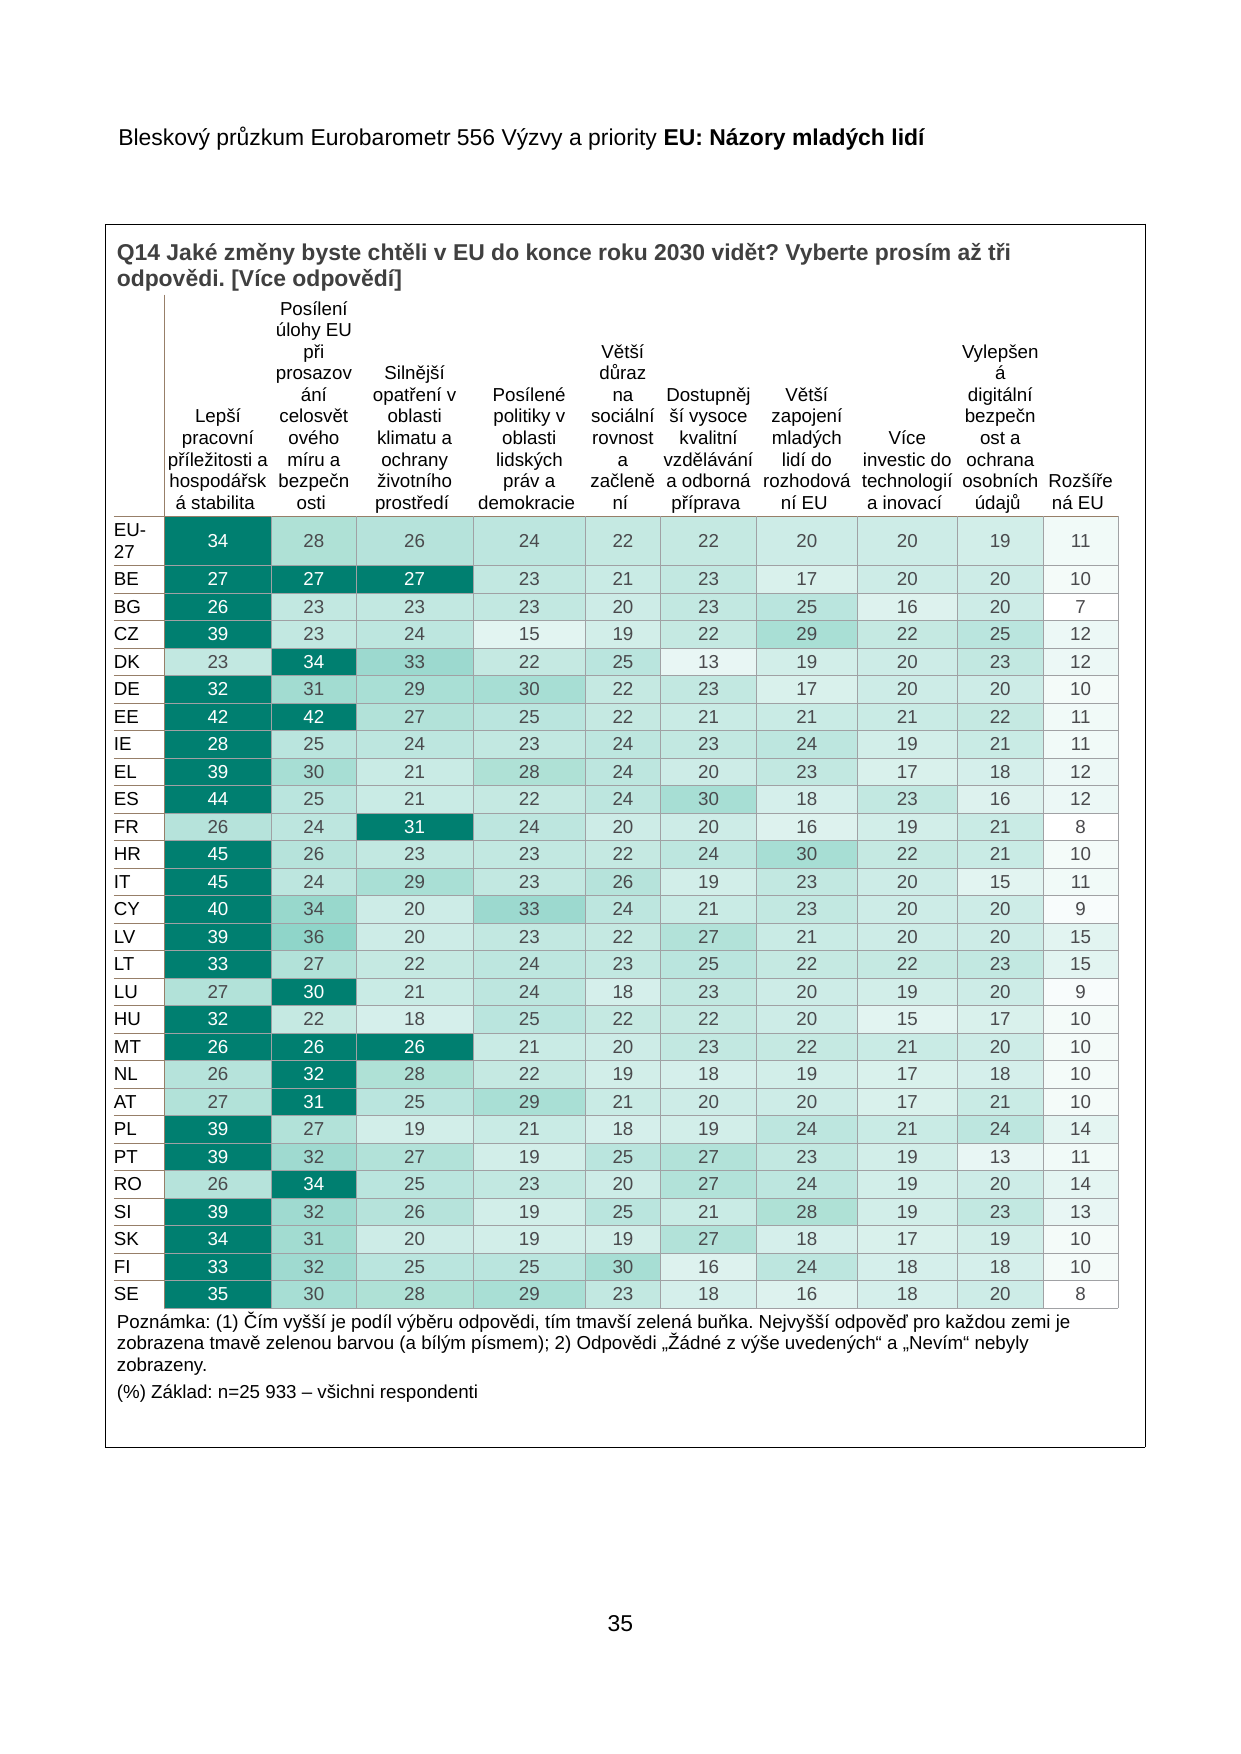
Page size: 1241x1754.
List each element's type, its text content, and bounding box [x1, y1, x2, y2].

table_cell 30 [757, 841, 857, 868]
table_cell 25 [272, 786, 356, 813]
table_cell 12 [1044, 759, 1118, 785]
table_cell 10 [1044, 1226, 1118, 1253]
table_cell 30 [474, 676, 585, 703]
table_cell 11 [1044, 517, 1118, 565]
table_cell 31 [272, 676, 356, 703]
table_cell 18 [586, 979, 660, 1005]
table_cell 26 [357, 1034, 473, 1060]
table_cell 23 [757, 869, 857, 895]
table_cell 22 [757, 1034, 857, 1060]
table_cell 10 [1044, 1061, 1118, 1088]
table_cell FR [114, 814, 164, 840]
table_cell HU [114, 1006, 164, 1033]
table_cell 20 [858, 676, 957, 703]
table_cell 11 [1044, 704, 1118, 730]
table_cell 22 [474, 786, 585, 813]
table_cell ES [114, 786, 164, 813]
table_cell 23 [474, 594, 585, 620]
table_cell 29 [757, 621, 857, 648]
table_cell 18 [661, 1281, 756, 1308]
table_cell 26 [272, 1034, 356, 1060]
table_cell 20 [661, 1089, 756, 1115]
table_cell 21 [474, 1034, 585, 1060]
table_cell 19 [661, 869, 756, 895]
table_cell 39 [165, 1116, 271, 1143]
table_cell 18 [757, 786, 857, 813]
table_cell 24 [757, 1171, 857, 1198]
table_cell EU-27 [114, 517, 164, 565]
table_cell 20 [958, 896, 1043, 923]
table_cell 30 [661, 786, 756, 813]
table_cell 16 [757, 1281, 857, 1308]
table_cell 19 [757, 649, 857, 675]
table_cell 21 [357, 759, 473, 785]
table_cell 19 [858, 1171, 957, 1198]
table_cell 21 [858, 1116, 957, 1143]
table_cell 23 [474, 566, 585, 593]
table_cell 20 [958, 676, 1043, 703]
table_cell 20 [757, 1006, 857, 1033]
table_cell 19 [858, 814, 957, 840]
table_cell 32 [272, 1254, 356, 1280]
table_cell 17 [858, 1061, 957, 1088]
table_cell CY [114, 896, 164, 923]
table_cell 30 [586, 1254, 660, 1280]
table_cell PT [114, 1144, 164, 1170]
table_cell 10 [1044, 1034, 1118, 1060]
table_cell 33 [357, 649, 473, 675]
table_cell 21 [586, 1089, 660, 1115]
table_cell 20 [858, 924, 957, 950]
table_cell 16 [858, 594, 957, 620]
table_cell Silnější opatření v oblasti klimatu a ochrany životního prostředí [356, 295, 473, 516]
table_cell 23 [586, 1281, 660, 1308]
table_cell 26 [586, 869, 660, 895]
table_cell AT [114, 1089, 164, 1115]
table_cell 23 [474, 731, 585, 758]
table_cell 28 [357, 1281, 473, 1308]
table_cell 18 [958, 1061, 1043, 1088]
table_cell 25 [757, 594, 857, 620]
table_cell 21 [661, 896, 756, 923]
table_cell 12 [1044, 649, 1118, 675]
table_cell IT [114, 869, 164, 895]
table_cell SE [114, 1281, 164, 1308]
table_cell 24 [586, 759, 660, 785]
table_cell 26 [165, 594, 271, 620]
table_cell 10 [1044, 1089, 1118, 1115]
table_cell 22 [272, 1006, 356, 1033]
table_cell 21 [661, 704, 756, 730]
table_cell 24 [757, 731, 857, 758]
table_cell 15 [1044, 924, 1118, 950]
table_cell 19 [958, 1226, 1043, 1253]
table_cell 18 [958, 759, 1043, 785]
table_cell 39 [165, 621, 271, 648]
table_cell 23 [757, 759, 857, 785]
table_cell 24 [586, 896, 660, 923]
table_cell 19 [357, 1116, 473, 1143]
table_cell EL [114, 759, 164, 785]
table_cell 24 [474, 951, 585, 978]
table_cell 23 [474, 869, 585, 895]
table_cell 18 [357, 1006, 473, 1033]
table_cell 44 [165, 786, 271, 813]
table_cell LT [114, 951, 164, 978]
table_cell PL [114, 1116, 164, 1143]
table_cell 20 [757, 1089, 857, 1115]
table_cell 23 [661, 979, 756, 1005]
table_cell 20 [586, 1171, 660, 1198]
table_cell 26 [272, 841, 356, 868]
table_cell 28 [474, 759, 585, 785]
table_cell 18 [958, 1254, 1043, 1280]
table_cell BE [114, 566, 164, 593]
table_cell 33 [165, 951, 271, 978]
table_cell 31 [357, 814, 473, 840]
table_cell 25 [357, 1254, 473, 1280]
table_cell 10 [1044, 676, 1118, 703]
table_cell 29 [357, 676, 473, 703]
table_cell 20 [357, 924, 473, 950]
table_cell 22 [858, 841, 957, 868]
table_cell Vylepšená digitální bezpečnost a ochrana osobních údajů [957, 295, 1043, 516]
table_cell 28 [272, 517, 356, 565]
table_cell 23 [272, 594, 356, 620]
table_cell 30 [272, 1281, 356, 1308]
table_cell 23 [661, 676, 756, 703]
table_cell 42 [165, 704, 271, 730]
table_cell 18 [757, 1226, 857, 1253]
table_cell 22 [586, 1006, 660, 1033]
table_cell 20 [958, 924, 1043, 950]
table_cell 21 [757, 704, 857, 730]
table_cell 22 [858, 951, 957, 978]
table_cell 19 [858, 979, 957, 1005]
table_cell 23 [661, 566, 756, 593]
table_cell 20 [958, 1281, 1043, 1308]
table_cell 17 [858, 1089, 957, 1115]
table_cell 26 [165, 1171, 271, 1198]
table_cell 31 [272, 1089, 356, 1115]
table_cell NL [114, 1061, 164, 1088]
table_cell RO [114, 1171, 164, 1198]
table_cell 34 [272, 649, 356, 675]
table_cell 20 [858, 517, 957, 565]
table_cell 11 [1044, 731, 1118, 758]
table_cell SK [114, 1226, 164, 1253]
table_cell 8 [1044, 814, 1118, 840]
table_cell 21 [858, 704, 957, 730]
table_cell 21 [586, 566, 660, 593]
table_cell LU [114, 979, 164, 1005]
table_cell 23 [757, 896, 857, 923]
table_cell 27 [272, 951, 356, 978]
table_cell 25 [357, 1171, 473, 1198]
table_cell 27 [661, 1226, 756, 1253]
table_cell 12 [1044, 621, 1118, 648]
table_cell 30 [272, 759, 356, 785]
table_cell 12 [1044, 786, 1118, 813]
table_cell 21 [357, 979, 473, 1005]
table_cell 32 [272, 1199, 356, 1225]
table_cell 25 [474, 1254, 585, 1280]
table_cell 21 [661, 1199, 756, 1225]
table_cell 19 [858, 731, 957, 758]
table_cell 39 [165, 924, 271, 950]
table_cell 27 [272, 566, 356, 593]
table_cell 25 [272, 731, 356, 758]
table_cell 28 [165, 731, 271, 758]
table_cell 24 [474, 517, 585, 565]
table_cell 14 [1044, 1171, 1118, 1198]
table_cell 20 [757, 517, 857, 565]
table_cell 25 [586, 1199, 660, 1225]
table_cell 23 [958, 649, 1043, 675]
table_cell 39 [165, 1199, 271, 1225]
table_cell 19 [661, 1116, 756, 1143]
table_cell 21 [357, 786, 473, 813]
table_cell 32 [165, 1006, 271, 1033]
table_cell 20 [661, 814, 756, 840]
table_cell 11 [1044, 1144, 1118, 1170]
table_cell 25 [474, 704, 585, 730]
table_cell 21 [958, 731, 1043, 758]
table_cell 25 [586, 649, 660, 675]
table_cell 11 [1044, 869, 1118, 895]
table_cell 22 [958, 704, 1043, 730]
table_cell 19 [474, 1199, 585, 1225]
table_cell 23 [858, 786, 957, 813]
table_cell 19 [757, 1061, 857, 1088]
table_cell 22 [586, 676, 660, 703]
table_cell 24 [272, 814, 356, 840]
table_cell 24 [958, 1116, 1043, 1143]
table_cell 10 [1044, 566, 1118, 593]
table_cell 26 [165, 814, 271, 840]
table_cell 33 [165, 1254, 271, 1280]
table_cell 26 [165, 1034, 271, 1060]
table_cell Více investic do technologií a inovací [857, 295, 957, 516]
table_cell 27 [357, 566, 473, 593]
table_cell 26 [357, 517, 473, 565]
table_cell 25 [586, 1144, 660, 1170]
table_cell Rozšířená EU [1043, 295, 1118, 516]
table_cell 22 [474, 1061, 585, 1088]
table_cell 21 [958, 841, 1043, 868]
table_cell 20 [958, 594, 1043, 620]
table_cell 10 [1044, 1254, 1118, 1280]
table_cell 9 [1044, 896, 1118, 923]
table_cell 20 [958, 1034, 1043, 1060]
table_cell 8 [1044, 1281, 1118, 1308]
table_cell 32 [165, 676, 271, 703]
table_cell 24 [357, 621, 473, 648]
table_cell 23 [357, 594, 473, 620]
table_cell 23 [757, 1144, 857, 1170]
table_cell Dostupnější vysoce kvalitní vzdělávání a odborná příprava [660, 295, 756, 516]
table_cell 25 [357, 1089, 473, 1115]
table_cell DK [114, 649, 164, 675]
table_cell 24 [586, 731, 660, 758]
table_cell 24 [586, 786, 660, 813]
table_cell 23 [586, 951, 660, 978]
table_cell 32 [272, 1061, 356, 1088]
table_cell 28 [357, 1061, 473, 1088]
table_cell 24 [661, 841, 756, 868]
table_cell 23 [474, 1171, 585, 1198]
table_cell 20 [757, 979, 857, 1005]
table_cell 24 [757, 1254, 857, 1280]
table_cell 15 [474, 621, 585, 648]
table_cell 18 [586, 1116, 660, 1143]
table_cell 23 [661, 594, 756, 620]
table_cell 30 [272, 979, 356, 1005]
table_cell 22 [757, 951, 857, 978]
table_cell 24 [474, 814, 585, 840]
table_cell LV [114, 924, 164, 950]
table_cell 19 [474, 1226, 585, 1253]
table_cell 45 [165, 841, 271, 868]
table_cell 22 [586, 924, 660, 950]
table_cell 22 [357, 951, 473, 978]
table_cell 20 [958, 566, 1043, 593]
table_cell 14 [1044, 1116, 1118, 1143]
table_cell 18 [858, 1254, 957, 1280]
table_cell 27 [661, 924, 756, 950]
table_cell 23 [958, 951, 1043, 978]
table_cell 20 [858, 869, 957, 895]
table_cell 18 [661, 1061, 756, 1088]
table_cell 22 [661, 517, 756, 565]
table_cell 25 [661, 951, 756, 978]
table_cell 20 [958, 979, 1043, 1005]
table_cell 20 [586, 814, 660, 840]
table_cell 10 [1044, 841, 1118, 868]
table_cell 27 [661, 1144, 756, 1170]
table_cell 16 [757, 814, 857, 840]
table_cell 19 [958, 517, 1043, 565]
table_cell EE [114, 704, 164, 730]
table_cell 17 [858, 1226, 957, 1253]
table_cell 45 [165, 869, 271, 895]
table_cell 23 [661, 731, 756, 758]
table_cell 21 [474, 1116, 585, 1143]
table_cell 40 [165, 896, 271, 923]
table_cell 22 [586, 704, 660, 730]
table_cell 13 [958, 1144, 1043, 1170]
table_cell 23 [272, 621, 356, 648]
table_cell 19 [858, 1199, 957, 1225]
table_cell Lepší pracovní příležitosti a hospodářská stabilita [165, 295, 271, 516]
table_cell CZ [114, 621, 164, 648]
table_cell 31 [272, 1226, 356, 1253]
table_cell 23 [958, 1199, 1043, 1225]
table_cell 19 [586, 1061, 660, 1088]
table_header Q14 Jaké změny byste chtěli v EU do konce roku 2030 vidět? Vyberte prosím až tři odpovědi. [Více odpovědí] [114, 233, 1043, 294]
table_cell 15 [858, 1006, 957, 1033]
table_cell 21 [958, 1089, 1043, 1115]
table_cell 34 [165, 1226, 271, 1253]
table_cell 27 [272, 1116, 356, 1143]
table_cell 20 [858, 896, 957, 923]
table_cell Větší zapojení mladých lidí do rozhodování EU [756, 295, 857, 516]
table_cell 29 [474, 1281, 585, 1308]
table_cell 25 [958, 621, 1043, 648]
table_cell 27 [357, 1144, 473, 1170]
table_cell 20 [357, 896, 473, 923]
table_cell 19 [474, 1144, 585, 1170]
table_cell 26 [357, 1199, 473, 1225]
table_cell 34 [165, 517, 271, 565]
table_cell 17 [757, 676, 857, 703]
table_cell 15 [1044, 951, 1118, 978]
table_cell 23 [474, 924, 585, 950]
table_cell 23 [357, 841, 473, 868]
table_cell 23 [661, 1034, 756, 1060]
table_cell 22 [661, 1006, 756, 1033]
table_cell 9 [1044, 979, 1118, 1005]
table_header [1043, 233, 1118, 294]
table_cell 17 [858, 759, 957, 785]
table_cell 19 [586, 1226, 660, 1253]
table_cell Poznámka: (1) Čím vyšší je podíl výběru odpovědi, tím tmavší zelená buňka. Nejvyšší odpověď pro každou zemi je zobrazena tmavě zelenou barvou (a bílým písmem); 2) Odpovědi „Žádné z výše uvedených“ a „Nevím“ nebyly zobrazeny. [114, 1308, 1118, 1378]
table_cell 39 [165, 759, 271, 785]
table_cell HR [114, 841, 164, 868]
table_cell DE [114, 676, 164, 703]
table_cell (%) Základ: n=25 933 – všichni respondenti [114, 1378, 1118, 1406]
table_cell SI [114, 1199, 164, 1225]
table_cell 20 [858, 566, 957, 593]
table_cell 24 [272, 869, 356, 895]
table_cell 18 [858, 1281, 957, 1308]
table_cell 15 [958, 869, 1043, 895]
table_cell MT [114, 1034, 164, 1060]
table_cell 25 [474, 1006, 585, 1033]
table_cell 16 [661, 1254, 756, 1280]
table_cell 34 [272, 1171, 356, 1198]
table_cell 17 [958, 1006, 1043, 1033]
table_cell 22 [858, 621, 957, 648]
table_cell BG [114, 594, 164, 620]
table_cell 19 [586, 621, 660, 648]
table_cell 34 [272, 896, 356, 923]
table_cell 27 [165, 1089, 271, 1115]
table_cell 27 [661, 1171, 756, 1198]
table_cell 39 [165, 1144, 271, 1170]
table_cell 23 [165, 649, 271, 675]
table_cell 22 [661, 621, 756, 648]
table_cell 42 [272, 704, 356, 730]
table_cell 24 [474, 979, 585, 1005]
table_cell 27 [165, 566, 271, 593]
table_cell 16 [958, 786, 1043, 813]
table_cell 20 [958, 1171, 1043, 1198]
table_cell 22 [586, 517, 660, 565]
table_cell 20 [586, 1034, 660, 1060]
table_cell 22 [474, 649, 585, 675]
table_cell 32 [272, 1144, 356, 1170]
table_cell 10 [1044, 1006, 1118, 1033]
table_cell 35 [165, 1281, 271, 1308]
table_cell 20 [586, 594, 660, 620]
table_cell 19 [858, 1144, 957, 1170]
table_cell 26 [165, 1061, 271, 1088]
table_cell 21 [858, 1034, 957, 1060]
table_cell 13 [1044, 1199, 1118, 1225]
table_cell 17 [757, 566, 857, 593]
table_cell 29 [474, 1089, 585, 1115]
table_cell 33 [474, 896, 585, 923]
table_cell Posílení úlohy EU při prosazování celosvětového míru a bezpečnosti [271, 295, 356, 516]
table_cell 20 [858, 649, 957, 675]
table_cell [114, 295, 164, 516]
table_cell 29 [357, 869, 473, 895]
table_cell 21 [757, 924, 857, 950]
table_cell 7 [1044, 594, 1118, 620]
table_cell 21 [958, 814, 1043, 840]
table_cell 36 [272, 924, 356, 950]
table_cell Větší důraz na sociální rovnost a začlenění [585, 295, 660, 516]
table_cell 27 [357, 704, 473, 730]
table_cell FI [114, 1254, 164, 1280]
table_cell 20 [357, 1226, 473, 1253]
table_cell 24 [757, 1116, 857, 1143]
table_cell 13 [661, 649, 756, 675]
table_cell Posílené politiky v oblasti lidských práv a demokracie [473, 295, 585, 516]
table_cell 22 [586, 841, 660, 868]
table_cell 23 [474, 841, 585, 868]
table_cell 28 [757, 1199, 857, 1225]
table_cell 27 [165, 979, 271, 1005]
table_cell 24 [357, 731, 473, 758]
table_cell 20 [661, 759, 756, 785]
table_cell IE [114, 731, 164, 758]
